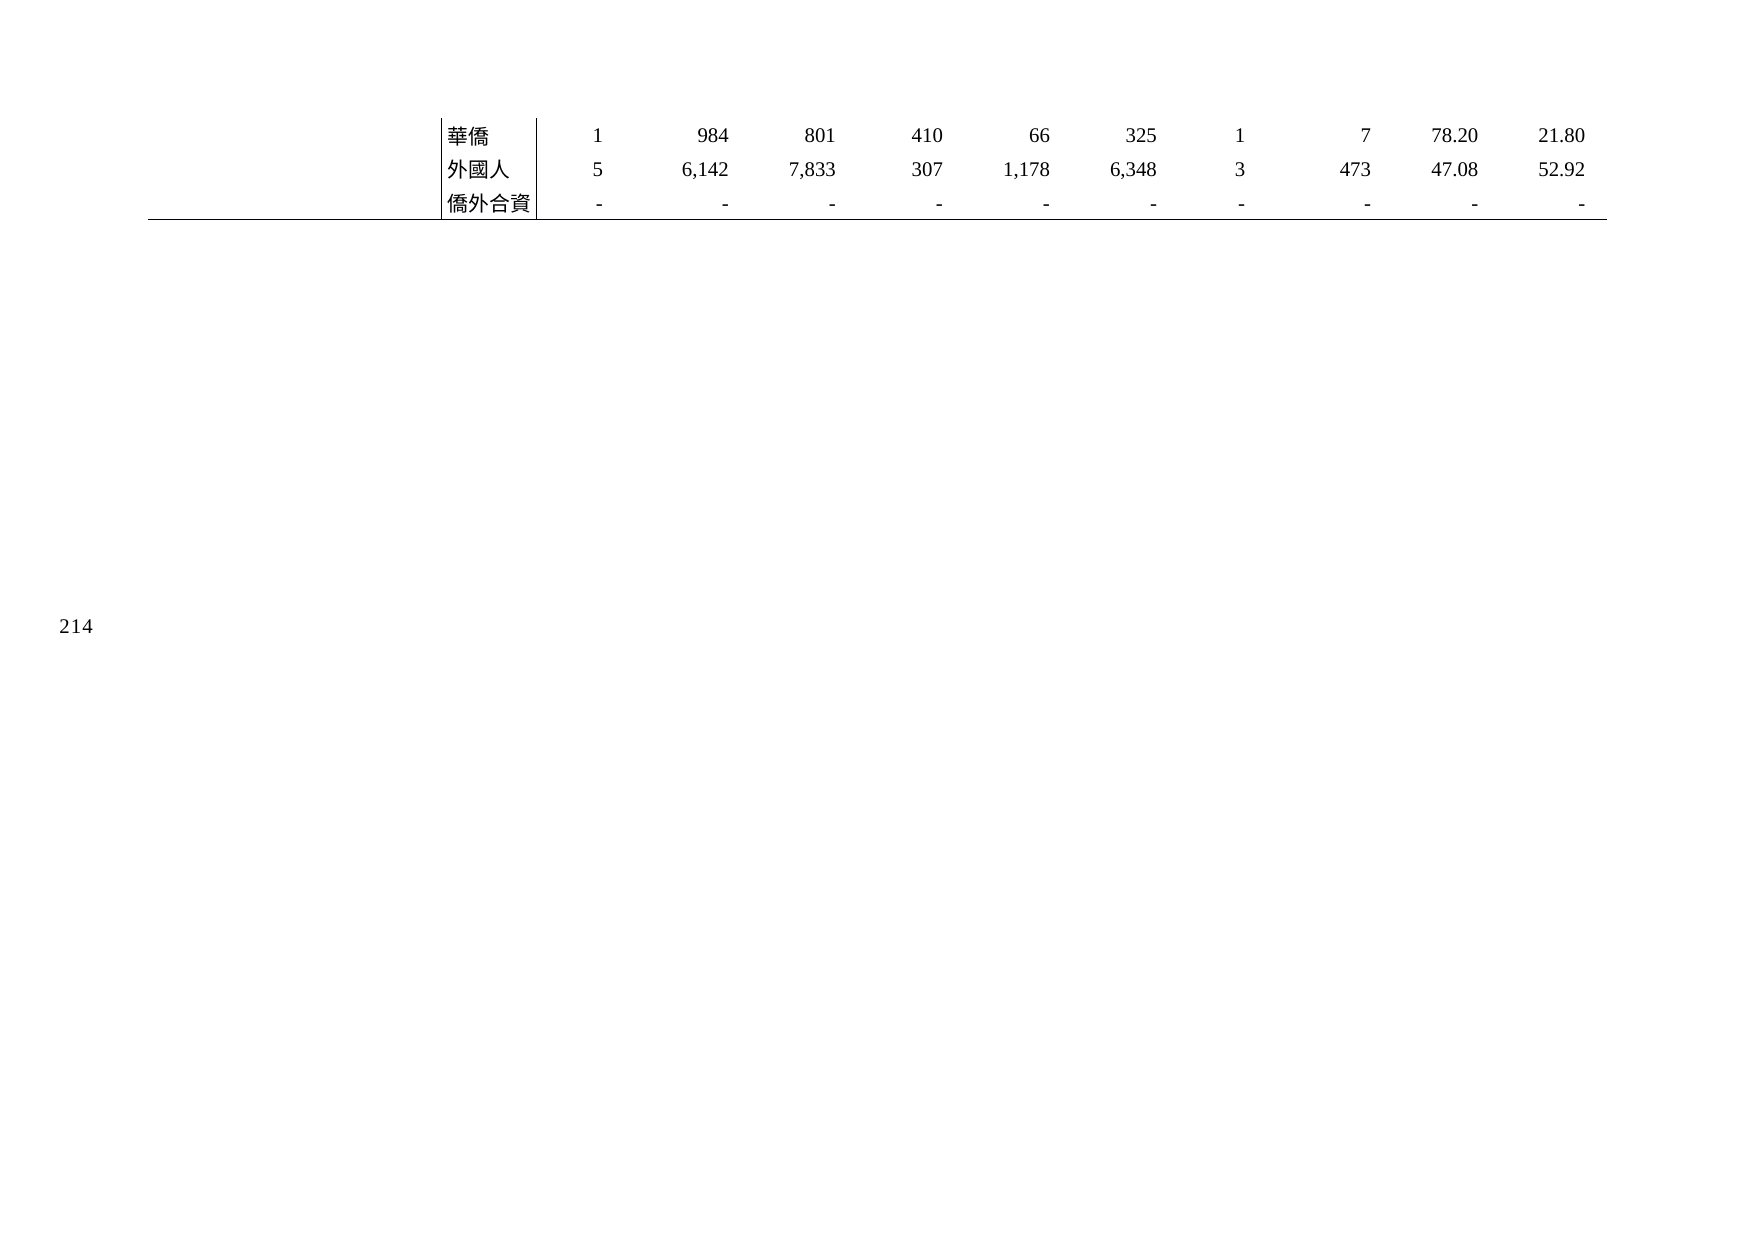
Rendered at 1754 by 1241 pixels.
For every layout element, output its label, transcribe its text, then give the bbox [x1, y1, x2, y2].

table_cell 1,178 [964, 152, 1071, 186]
table_cell 473 [1285, 152, 1392, 186]
table_cell 52.92 [1500, 152, 1607, 186]
table_cell 984 [643, 118, 750, 152]
table_cell 325 [1071, 118, 1178, 152]
table_cell - [1071, 186, 1178, 219]
table_cell 7 [1285, 118, 1392, 152]
table_cell - [643, 186, 750, 219]
table_cell [148, 152, 441, 186]
table_cell 6,348 [1071, 152, 1178, 186]
table_cell 47.08 [1393, 152, 1499, 186]
table_cell - [1178, 186, 1285, 219]
table_cell 華僑 [442, 118, 536, 152]
table_cell - [1500, 186, 1607, 219]
table_cell - [964, 186, 1071, 219]
table_cell - [1285, 186, 1392, 219]
table_cell 410 [857, 118, 964, 152]
table_cell 7,833 [750, 152, 857, 186]
table_cell 78.20 [1393, 118, 1499, 152]
table_cell 僑外合資 [442, 186, 536, 219]
table_cell - [537, 186, 643, 219]
table_cell - [750, 186, 857, 219]
table_cell [148, 118, 441, 152]
table_cell 6,142 [643, 152, 750, 186]
table_cell 5 [537, 152, 643, 186]
table_cell - [1393, 186, 1499, 219]
table_cell 1 [537, 118, 643, 152]
table_cell 21.80 [1500, 118, 1607, 152]
table_cell [148, 186, 441, 219]
table_cell 外國人 [442, 152, 536, 186]
table_cell 66 [964, 118, 1071, 152]
table_cell - [857, 186, 964, 219]
table_cell 1 [1178, 118, 1285, 152]
table_cell 801 [750, 118, 857, 152]
table_cell 307 [857, 152, 964, 186]
table_cell 3 [1178, 152, 1285, 186]
